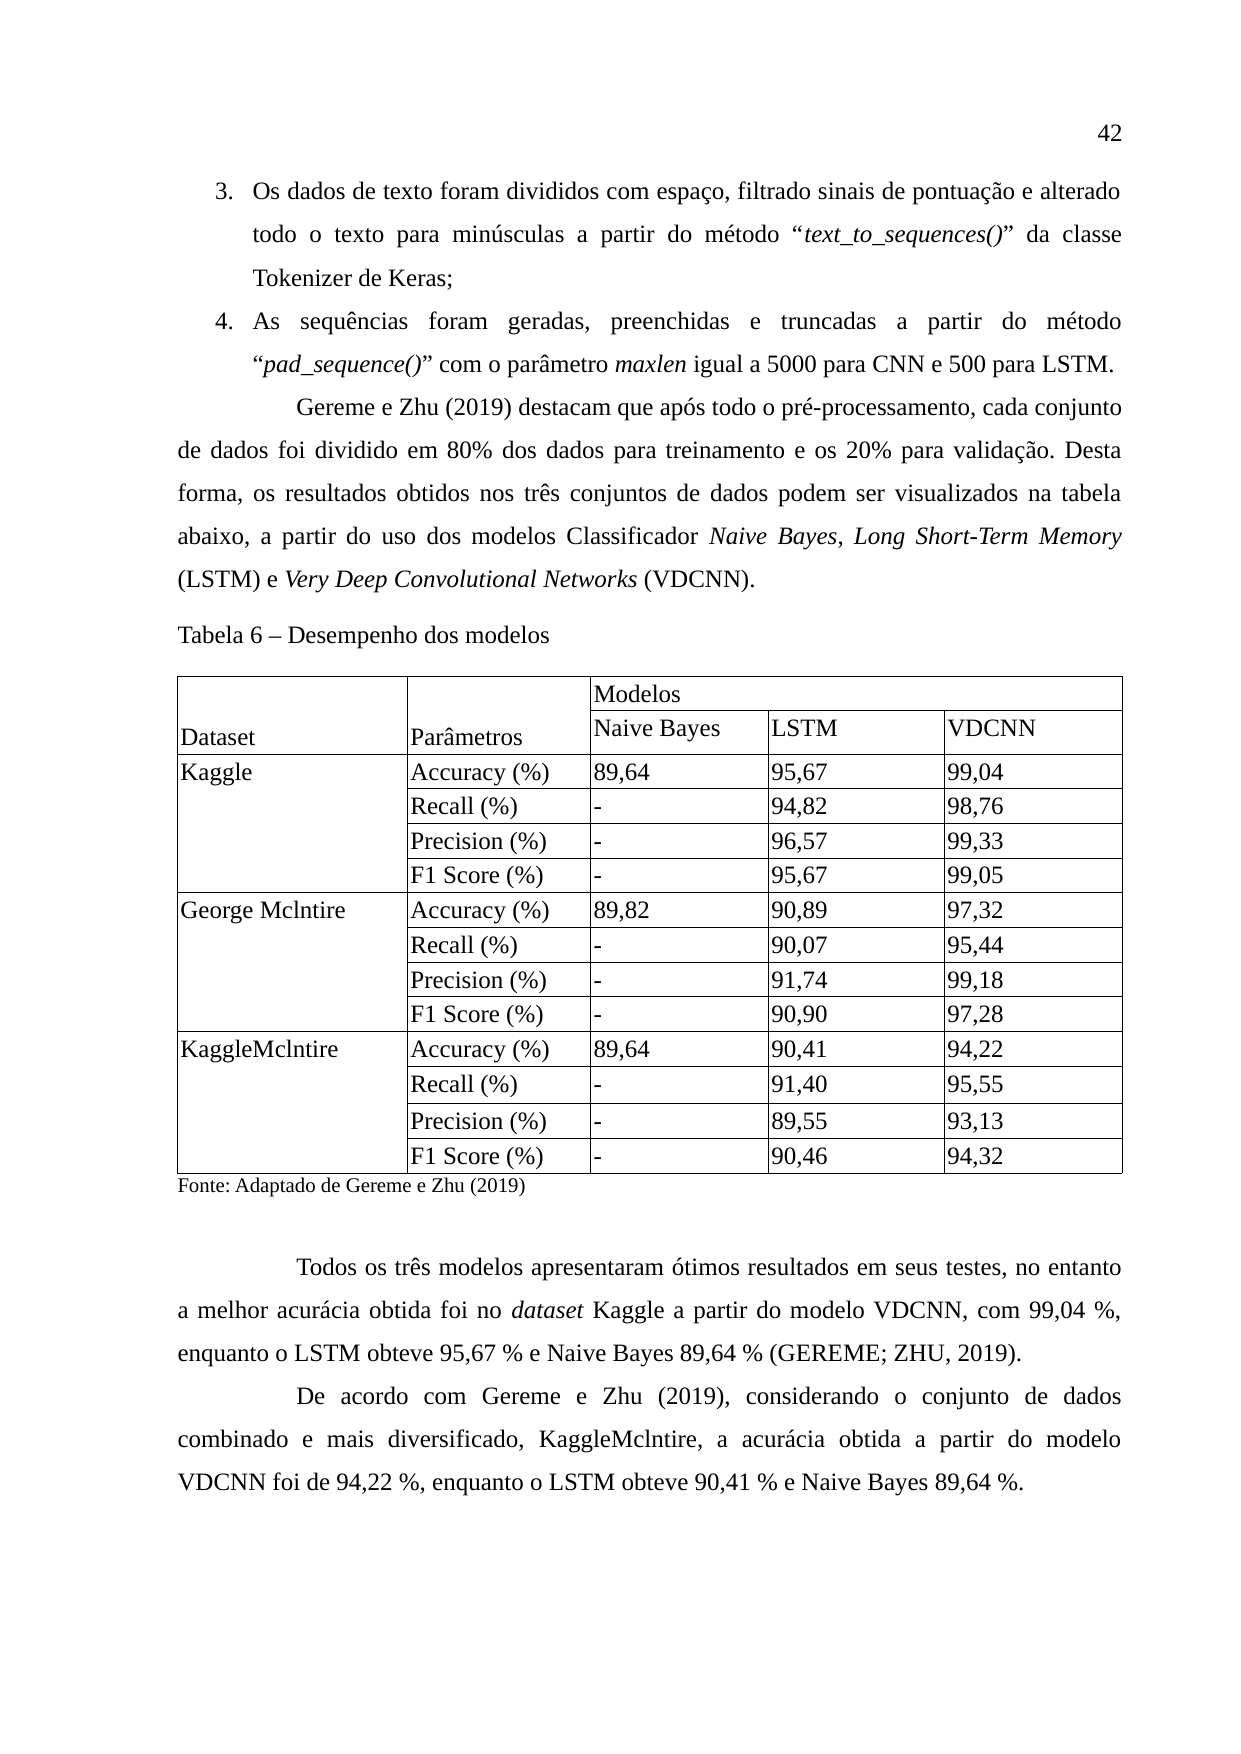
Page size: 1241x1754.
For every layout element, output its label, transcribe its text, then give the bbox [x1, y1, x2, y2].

table_cell 90,07 [769, 928, 944, 962]
table_cell Precision (%) [408, 1104, 590, 1138]
table_header Parâmetros [408, 677, 590, 753]
table_cell Precision (%) [408, 963, 590, 996]
table_cell - [591, 824, 768, 858]
table_cell Accuracy (%) [408, 1032, 590, 1066]
table_cell 93,13 [945, 1104, 1122, 1138]
table_cell Kaggle [178, 755, 407, 892]
table_cell 96,57 [769, 824, 944, 858]
text De acordo com Gereme e Zhu (2019), considerando o conjunto de dados combinado e mais diversificado, KaggleMclntire, a acurácia obtida a partir do modelo VDCNN foi de 94,22 %, enquanto o LSTM obteve 90,41 % e Naive Bayes 89,64 %. [177, 1381, 1122, 1496]
table_cell VDCNN [945, 711, 1122, 753]
table_cell 99,05 [945, 859, 1122, 892]
table_cell Accuracy (%) [408, 893, 590, 927]
table_cell 98,76 [945, 789, 1122, 823]
text Todos os três modelos apresentaram ótimos resultados em seus testes, no entanto a melhor acurácia obtida foi no dataset Kaggle a partir do modelo VDCNN, com 99,04 %, enquanto o LSTM obteve 95,67 % e Naive Bayes 89,64 % (GEREME; ZHU, 2019). [177, 1252, 1122, 1367]
table_cell 94,22 [945, 1032, 1122, 1066]
table_cell 90,90 [769, 997, 944, 1031]
table_cell Recall (%) [408, 789, 590, 823]
table_cell - [591, 1104, 768, 1138]
text Tabela 6 – Desempenho dos modelos [177, 620, 1122, 649]
table_cell Naive Bayes [591, 711, 768, 753]
table_cell 95,44 [945, 928, 1122, 962]
table_cell 90,46 [769, 1139, 944, 1173]
table_cell - [591, 928, 768, 962]
table_cell F1 Score (%) [408, 859, 590, 892]
table_cell 91,40 [769, 1067, 944, 1103]
table_cell Recall (%) [408, 1067, 590, 1103]
table_cell Accuracy (%) [408, 755, 590, 788]
table_header Modelos [591, 677, 1122, 710]
table_cell 99,04 [945, 755, 1122, 788]
table_cell LSTM [769, 711, 944, 753]
table_cell 90,89 [769, 893, 944, 927]
table_cell 89,64 [591, 1032, 768, 1066]
table_cell 94,82 [769, 789, 944, 823]
table_cell 90,41 [769, 1032, 944, 1066]
table_cell 91,74 [769, 963, 944, 996]
table_cell 99,33 [945, 824, 1122, 858]
table_cell 89,55 [769, 1104, 944, 1138]
text Fonte: Adaptado de Gereme e Zhu (2019) [177, 1174, 1122, 1197]
table_cell - [591, 1139, 768, 1173]
table_cell 97,28 [945, 997, 1122, 1031]
list As sequências foram geradas, preenchidas e truncadas a partir do método “pad_sequence()” com o parâmetro maxlen igual a 5000 para CNN e 500 para LSTM. [215, 306, 1122, 378]
table_cell F1 Score (%) [408, 1139, 590, 1173]
table_header Dataset [178, 677, 407, 753]
table_cell 97,32 [945, 893, 1122, 927]
table_cell F1 Score (%) [408, 997, 590, 1031]
table_cell 99,18 [945, 963, 1122, 996]
text Gereme e Zhu (2019) destacam que após todo o pré-processamento, cada conjunto de dados foi dividido em 80% dos dados para treinamento e os 20% para validação. Desta forma, os resultados obtidos nos três conjuntos de dados podem ser visualizados na tabela abaixo, a partir do uso dos modelos Classificador Naive Bayes, Long Short-Term Memory (LSTM) e Very Deep Convolutional Networks (VDCNN). [177, 392, 1122, 593]
table_cell 95,55 [945, 1067, 1122, 1103]
table_cell 95,67 [769, 755, 944, 788]
table_cell 89,64 [591, 755, 768, 788]
table_cell 94,32 [945, 1139, 1122, 1173]
table_cell KaggleMclntire [178, 1032, 407, 1173]
table_cell - [591, 1067, 768, 1103]
table_cell George Mclntire [178, 893, 407, 1031]
table_cell Precision (%) [408, 824, 590, 858]
table_cell - [591, 789, 768, 823]
table_cell - [591, 859, 768, 892]
table_cell - [591, 963, 768, 996]
list Os dados de texto foram divididos com espaço, filtrado sinais de pontuação e alterado todo o texto para minúsculas a partir do método “text_to_sequences()” da classe Tokenizer de Keras; [215, 176, 1122, 291]
table_cell Recall (%) [408, 928, 590, 962]
table_cell - [591, 997, 768, 1031]
table_cell 89,82 [591, 893, 768, 927]
table_cell 95,67 [769, 859, 944, 892]
